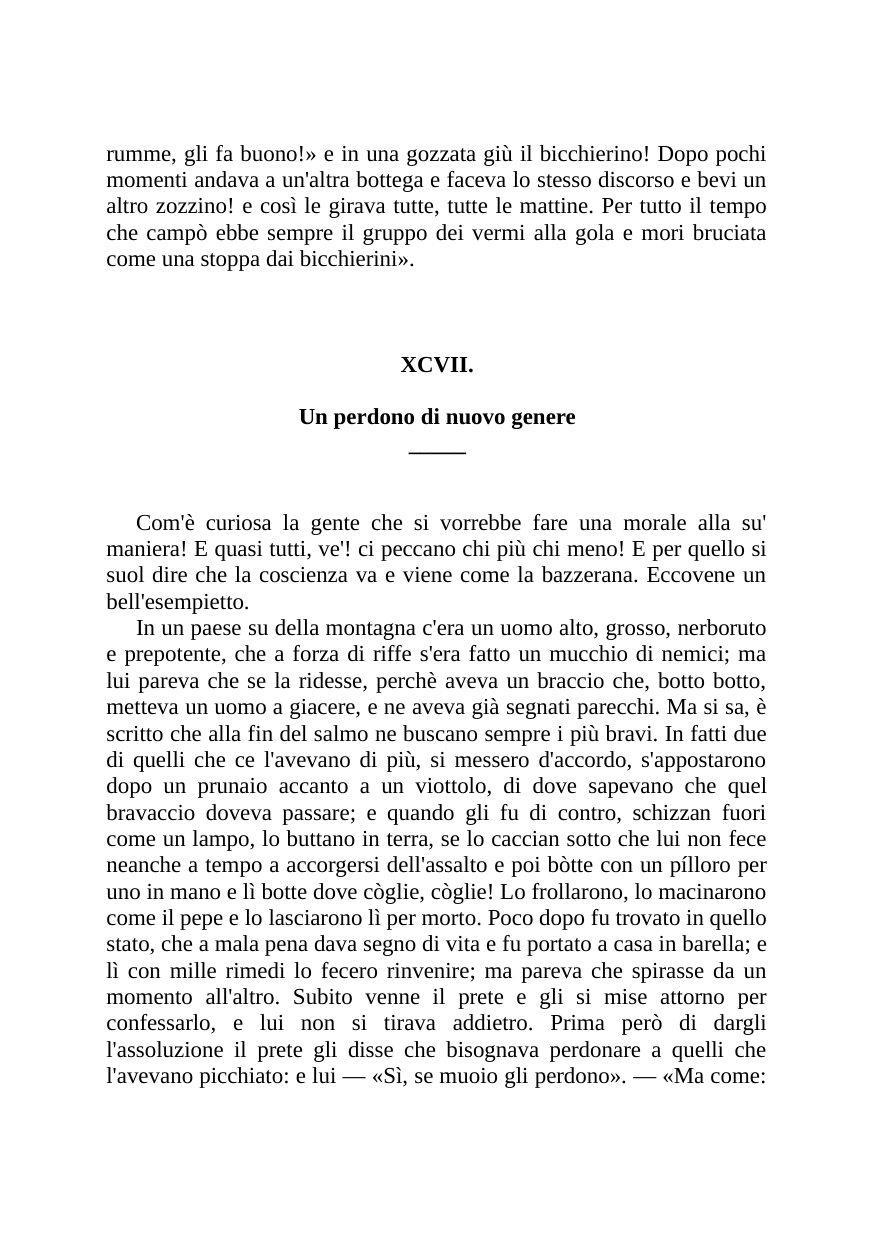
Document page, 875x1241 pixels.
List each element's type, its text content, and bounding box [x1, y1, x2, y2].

text Com'è curiosa la gente che si vorrebbe fare una morale alla su' maniera! E quasi tutti, ve'! ci peccano chi più chi meno! E per quello si suol dire che la coscienza va e viene come la bazzerana. Eccovene un bell'esempietto. [106, 509, 768, 614]
text _____ [106, 430, 768, 456]
text In un paese su della montagna c'era un uomo alto, grosso, nerboruto e prepotente, che a forza di riffe s'era fatto un mucchio di nemici; ma lui pareva che se la ridesse, perchè aveva un braccio che, botto botto, metteva un uomo a giacere, e ne aveva già segnati parecchi. Ma si sa, è scritto che alla fin del salmo ne buscano sempre i più bravi. In fatti due di quelli che ce l'avevano di più, si messero d'accordo, s'appostarono dopo un prunaio accanto a un viottolo, di dove sapevano che quel bravaccio doveva passare; e quando gli fu di contro, schizzan fuori come un lampo, lo buttano in terra, se lo caccian sotto che lui non fece neanche a tempo a accorgersi dell'assalto e poi bòtte con un pílloro per uno in mano e lì botte dove còglie, còglie! Lo frollarono, lo macinarono come il pepe e lo lasciarono lì per morto. Poco dopo fu trovato in quello stato, che a mala pena dava segno di vita e fu portato a casa in barella; e lì con mille rimedi lo fecero rinvenire; ma pareva che spirasse da un momento all'altro. Subito venne il prete e gli si mise attorno per confessarlo, e lui non si tirava addietro. Prima però di dargli l'assoluzione il prete gli disse che bisognava perdonare a quelli che l'avevano picchiato: e lui — «Sì, se muoio gli perdono». — «Ma come: [106, 614, 768, 1088]
text Un perdono di nuovo genere [106, 403, 768, 430]
text XCVII. [106, 351, 768, 377]
text rumme, gli fa buono!» e in una gozzata giù il bicchierino! Dopo pochi momenti andava a un'altra bottega e faceva lo stesso discorso e bevi un altro zozzino! e così le girava tutte, tutte le mattine. Per tutto il tempo che campò ebbe sempre il gruppo dei vermi alla gola e mori bruciata come una stoppa dai bicchierini». [106, 140, 768, 272]
